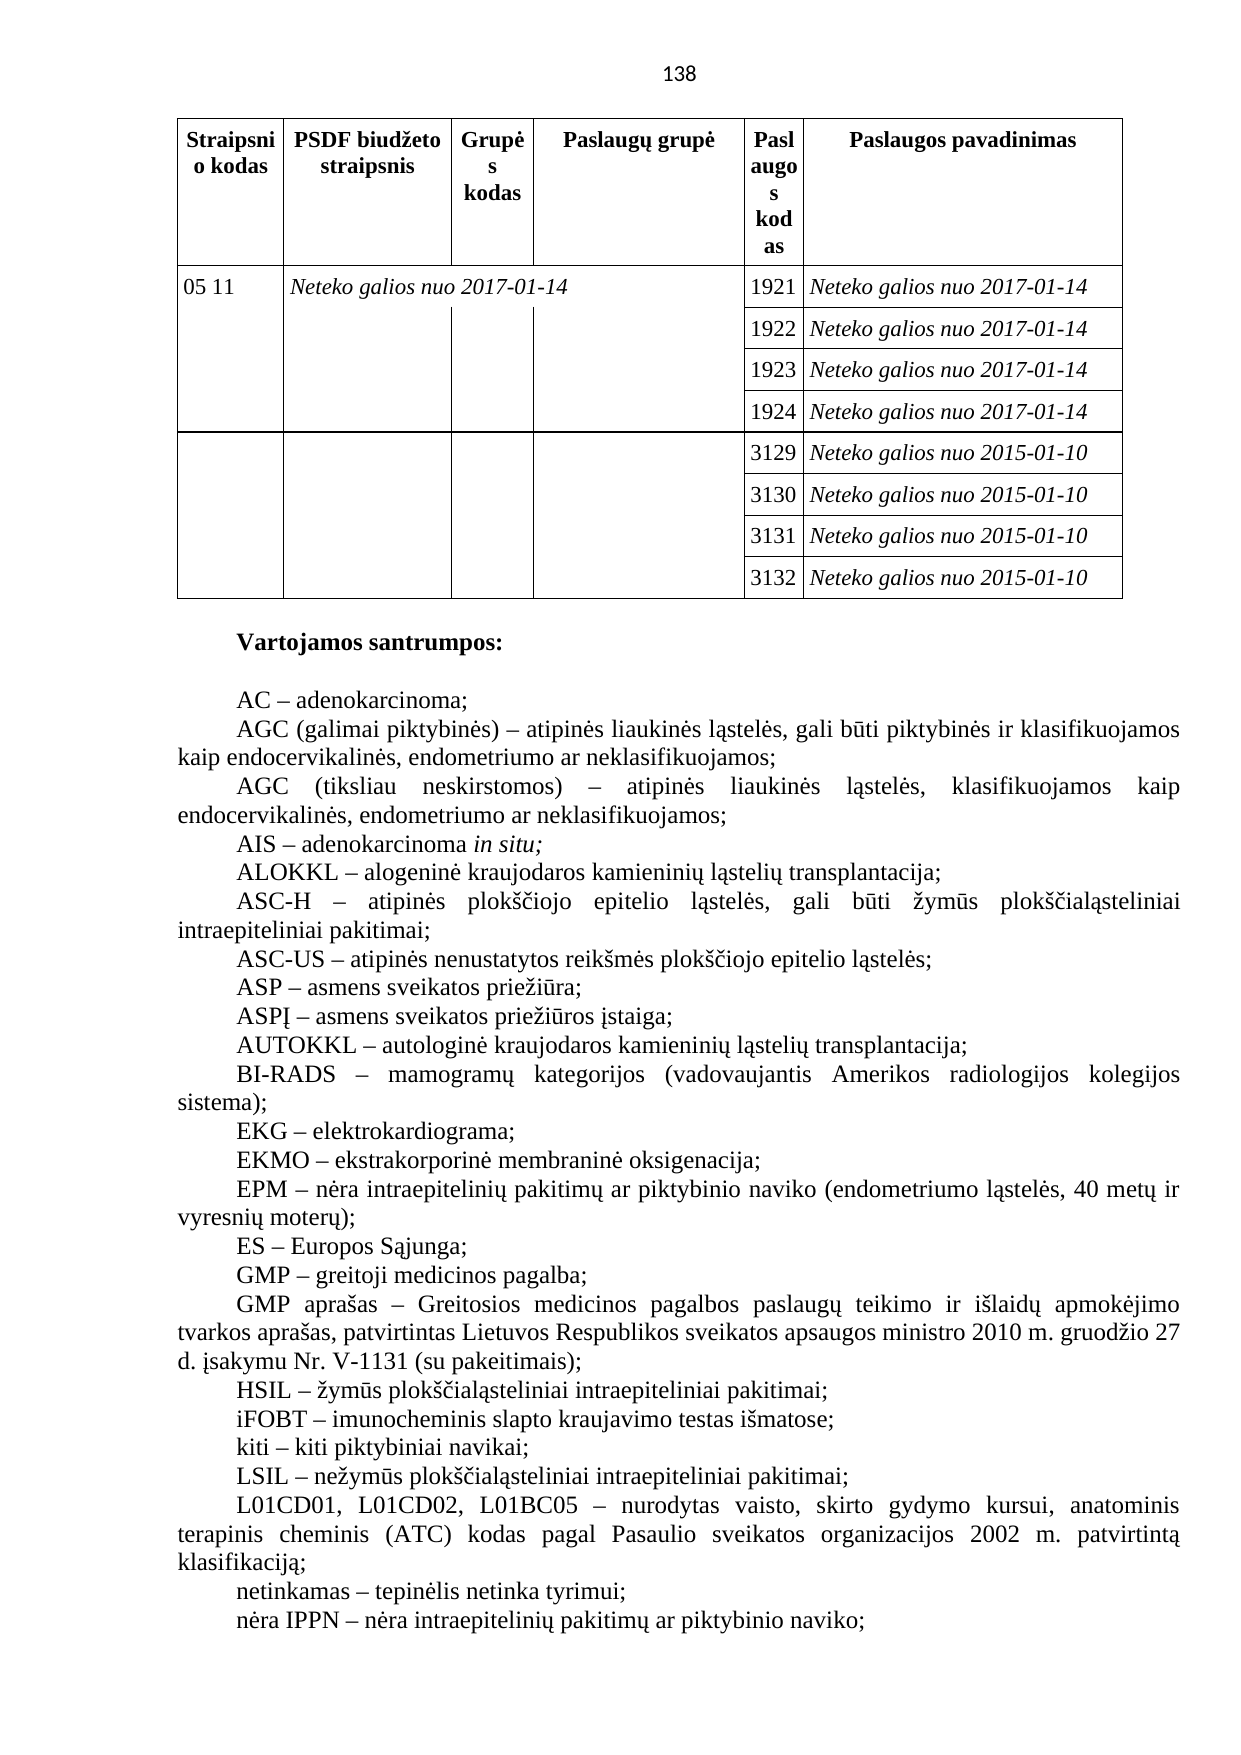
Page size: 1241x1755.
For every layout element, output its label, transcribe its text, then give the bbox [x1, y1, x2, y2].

table_cell 1921 [745, 266, 803, 307]
text LSIL – nežymūs plokščialąsteliniai intraepiteliniai pakitimai; [177, 1461, 1181, 1490]
text GMP – greitoji medicinos pagalba; [177, 1260, 1181, 1289]
text kiti – kiti piktybiniai navikai; [177, 1432, 1181, 1461]
table_cell 3130 [745, 474, 803, 514]
table_cell [534, 390, 744, 431]
table_cell Neteko galios nuo 2015-01-10 [804, 474, 1122, 514]
table_cell [178, 307, 283, 348]
table_cell [284, 433, 451, 598]
text ALOKKL – alogeninė kraujodaros kamieninių ląstelių transplantacija; [177, 857, 1181, 886]
table_cell [452, 307, 533, 348]
table_cell [178, 433, 283, 473]
text L01CD01, L01CD02, L01BC05 – nurodytas vaisto, skirto gydymo kursui, anatominis terapinis cheminis (ATC) kodas pagal Pasaulio sveikatos organizacijos 2002 m. patvirtintą klasifikaciją; [177, 1490, 1181, 1576]
table_cell 3129 [745, 433, 803, 473]
text AGC (tiksliau neskirstomos) – atipinės liaukinės ląstelės, klasifikuojamos kaip endocervikalinės, endometriumo ar neklasifikuojamos; [177, 771, 1181, 829]
table_cell Neteko galios nuo 2017-01-14 [804, 308, 1122, 348]
table_cell [534, 556, 744, 598]
table_cell [178, 473, 283, 514]
table_cell [178, 390, 283, 431]
table_cell Neteko galios nuo 2015-01-10 [804, 433, 1122, 473]
text Vartojamos santrumpos: [177, 627, 1181, 656]
table_cell [178, 556, 283, 598]
text EKG – elektrokardiograma; [177, 1116, 1181, 1145]
text EKMO – ekstrakorporinė membraninė oksigenacija; [177, 1145, 1181, 1174]
table_cell Neteko galios nuo 2017-01-14 [804, 349, 1122, 390]
text ES – Europos Sąjunga; [177, 1231, 1181, 1260]
table_cell [284, 307, 451, 348]
table_cell Neteko galios nuo 2017-01-14 [284, 266, 744, 307]
text AC – adenokarcinoma; [177, 685, 1181, 714]
table_cell [452, 473, 533, 514]
table_cell [452, 390, 533, 431]
table_header Grupės kodas [452, 119, 533, 265]
table_cell [178, 515, 283, 556]
text HSIL – žymūs plokščialąsteliniai intraepiteliniai pakitimai; [177, 1375, 1181, 1404]
table_cell 3132 [745, 557, 803, 598]
text AUTOKKL – autologinė kraujodaros kamieninių ląstelių transplantacija; [177, 1030, 1181, 1059]
table_cell 1923 [745, 349, 803, 390]
text iFOBT – imunocheminis slapto kraujavimo testas išmatose; [177, 1404, 1181, 1432]
table_cell 1922 [745, 308, 803, 348]
table_header PSDF biudžeto straipsnis [284, 119, 451, 265]
table_cell 05 11 [178, 266, 283, 307]
text GMP aprašas – Greitosios medicinos pagalbos paslaugų teikimo ir išlaidų apmokėjimo tvarkos aprašas, patvirtintas Lietuvos Respublikos sveikatos apsaugos ministro 2010 m. gruodžio 27 d. įsakymu Nr. V-1131 (su pakeitimais); [177, 1289, 1181, 1375]
table_cell [452, 515, 533, 556]
text AIS – adenokarcinoma in situ; [177, 829, 1181, 857]
text ASC-US – atipinės nenustatytos reikšmės plokščiojo epitelio ląstelės; [177, 944, 1181, 972]
table_cell [534, 348, 744, 390]
table_cell [452, 348, 533, 390]
table_cell 1924 [745, 391, 803, 431]
table_header Paslaugų grupė [534, 119, 744, 265]
table_cell Neteko galios nuo 2015-01-10 [804, 557, 1122, 598]
table_cell [284, 348, 451, 390]
table_cell [534, 433, 744, 556]
table_header Straipsnio kodas [178, 119, 283, 265]
table_cell [452, 433, 533, 473]
text ASC-H – atipinės plokščiojo epitelio ląstelės, gali būti žymūs plokščialąsteliniai intraepiteliniai pakitimai; [177, 886, 1181, 944]
text netinkamas – tepinėlis netinka tyrimui; [177, 1576, 1181, 1605]
text ASP – asmens sveikatos priežiūra; [177, 972, 1181, 1001]
table_cell Neteko galios nuo 2017-01-14 [804, 391, 1122, 431]
table_cell Neteko galios nuo 2015-01-10 [804, 516, 1122, 556]
text nėra IPPN – nėra intraepitelinių pakitimų ar piktybinio naviko; [177, 1605, 1181, 1634]
table_cell 3131 [745, 516, 803, 556]
table_cell [534, 307, 744, 348]
text AGC (galimai piktybinės) – atipinės liaukinės ląstelės, gali būti piktybinės ir klasifikuojamos kaip endocervikalinės, endometriumo ar neklasifikuojamos; [177, 714, 1181, 771]
text ASPĮ – asmens sveikatos priežiūros įstaiga; [177, 1001, 1181, 1030]
table_cell [178, 348, 283, 390]
table_cell Neteko galios nuo 2017-01-14 [804, 266, 1122, 307]
text BI-RADS – mamogramų kategorijos (vadovaujantis Amerikos radiologijos kolegijos sistema); [177, 1059, 1181, 1116]
text EPM – nėra intraepitelinių pakitimų ar piktybinio naviko (endometriumo ląstelės, 40 metų ir vyresnių moterų); [177, 1174, 1181, 1231]
table_cell [452, 556, 533, 598]
table_header Paslaugos pavadinimas [804, 119, 1122, 265]
table_cell [284, 390, 451, 431]
table_header Paslaugos kodas [745, 119, 803, 265]
